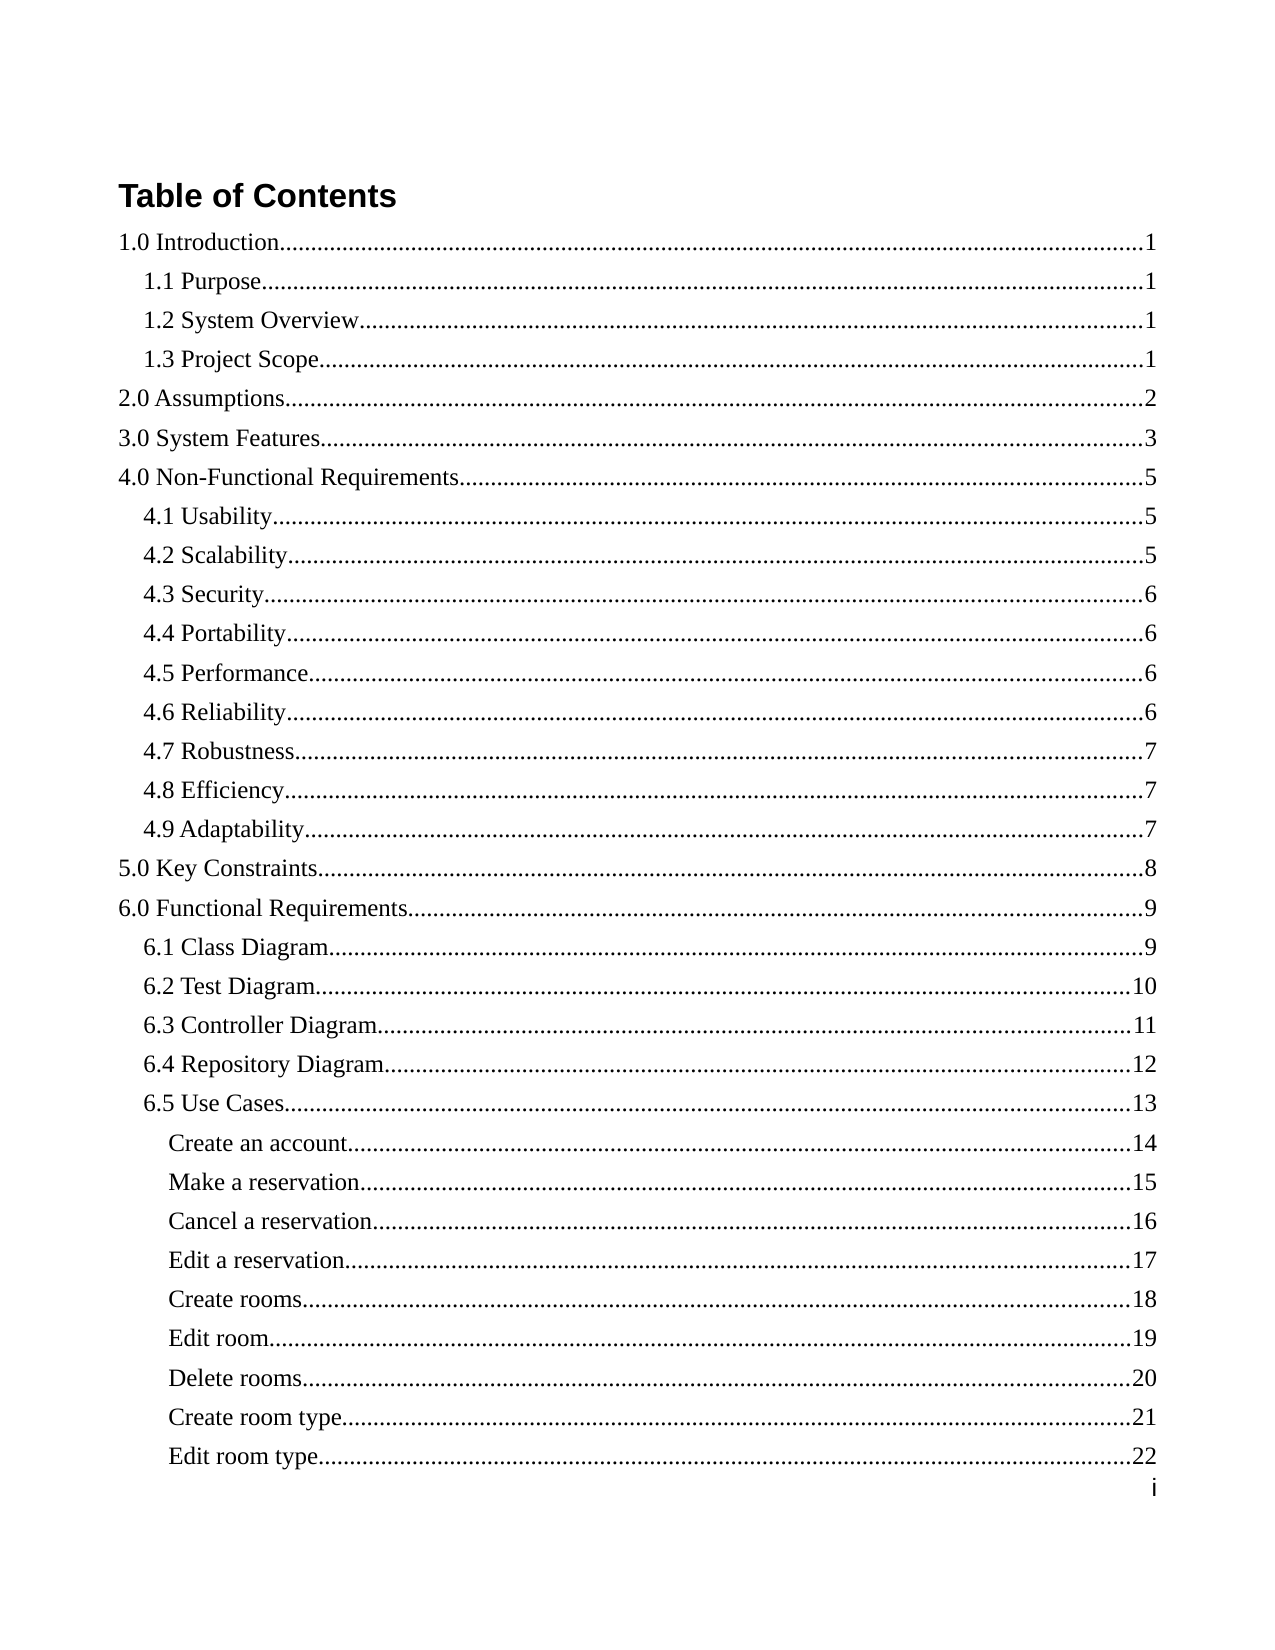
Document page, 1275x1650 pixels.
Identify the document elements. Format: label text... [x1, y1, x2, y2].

text 4.6 Reliability 6 [143, 697, 1157, 726]
text 1.3 Project Scope 1 [143, 344, 1157, 373]
text 4.7 Robustness 7 [143, 736, 1157, 765]
text Create rooms 18 [168, 1284, 1157, 1313]
text 4.2 Scalability 5 [143, 540, 1157, 569]
text 1.1 Purpose 1 [143, 266, 1157, 295]
text 4.5 Performance 6 [143, 658, 1157, 686]
text Make a reservation 15 [168, 1167, 1157, 1196]
text 6.1 Class Diagram 9 [143, 932, 1157, 961]
text 4.0 Non-Functional Requirements 5 [118, 462, 1157, 491]
text 5.0 Key Constraints 8 [118, 853, 1157, 882]
text 4.9 Adaptability 7 [143, 814, 1157, 843]
text 6.3 Controller Diagram 11 [143, 1010, 1157, 1039]
text 4.8 Efficiency 7 [143, 775, 1157, 804]
text Create an account 14 [168, 1128, 1157, 1156]
text 6.2 Test Diagram 10 [143, 971, 1157, 1000]
text Edit room 19 [168, 1323, 1157, 1352]
subtitle Table of Contents [118, 176, 1157, 214]
text 1.2 System Overview 1 [143, 305, 1157, 334]
text Cancel a reservation 16 [168, 1206, 1157, 1235]
text 4.1 Usability 5 [143, 501, 1157, 530]
text 4.3 Security 6 [143, 579, 1157, 608]
text Create room type 21 [168, 1402, 1157, 1431]
text 1.0 Introduction 1 [118, 227, 1157, 256]
text 6.5 Use Cases 13 [143, 1088, 1157, 1117]
text 4.4 Portability 6 [143, 618, 1157, 647]
text Edit a reservation 17 [168, 1245, 1157, 1274]
text Delete rooms 20 [168, 1363, 1157, 1391]
text 2.0 Assumptions 2 [118, 383, 1157, 412]
text 3.0 System Features 3 [118, 423, 1157, 451]
text 6.0 Functional Requirements 9 [118, 893, 1157, 921]
text 6.4 Repository Diagram 12 [143, 1049, 1157, 1078]
text Edit room type 22 [168, 1441, 1157, 1470]
